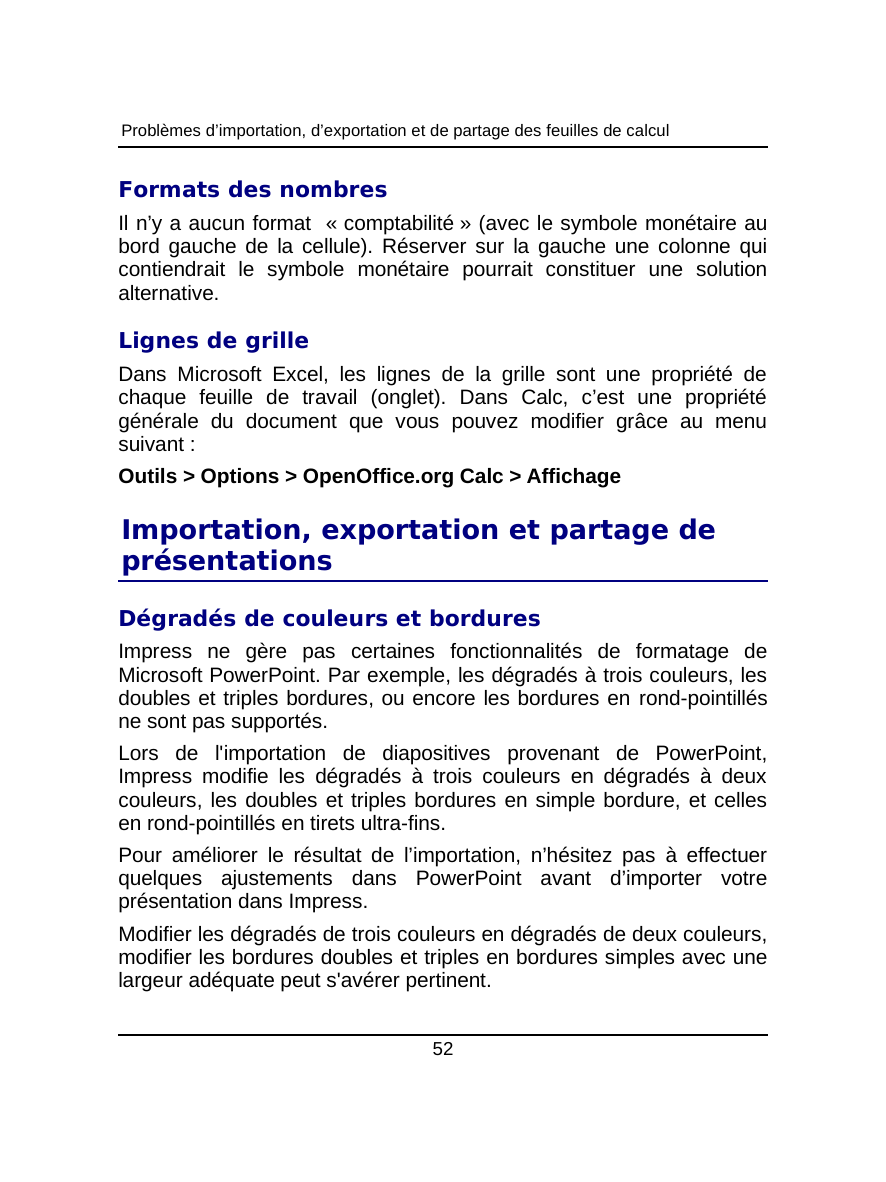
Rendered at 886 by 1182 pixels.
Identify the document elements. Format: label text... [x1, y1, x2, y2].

subtitle Lignes de grille [118, 328, 768, 354]
text Outils > Options > OpenOffice.org Calc > Affichage [118, 464, 768, 488]
subtitle Importation, exportation et partage de présentations [118, 511, 768, 580]
text Pour améliorer le résultat de l’importation, n’hésitez pas à effectuer quelques ajustements dans PowerPoint avant d’importer votre présentation dans Impress. [118, 844, 768, 913]
text Dans Microsoft Excel, les lignes de la grille sont une propriété de chaque feuille de travail (onglet). Dans Calc, c’est une propriété générale du document que vous pouvez modifier grâce au menu suivant : [118, 363, 768, 456]
text Il n’y a aucun format « comptabilité » (avec le symbole monétaire au bord gauche de la cellule). Réserver sur la gauche une colonne qui contiendrait le symbole monétaire pourrait constituer une solution alternative. [118, 212, 768, 304]
text Lors de l'importation de diapositives provenant de PowerPoint, Impress modifie les dégradés à trois couleurs en dégradés à deux couleurs, les doubles et triples bordures en simple bordure, et celles en rond-pointillés en tirets ultra-fins. [118, 742, 768, 835]
text Impress ne gère pas certaines fonctionnalités de formatage de Microsoft PowerPoint. Par exemple, les dégradés à trois couleurs, les doubles et triples bordures, ou encore les bordures en rond-pointillés ne sont pas supportés. [118, 640, 768, 733]
subtitle Dégradés de couleurs et bordures [118, 606, 768, 631]
subtitle Formats des nombres [118, 177, 768, 203]
text Modifier les dégradés de trois couleurs en dégradés de deux couleurs, modifier les bordures doubles et triples en bordures simples avec une largeur adéquate peut s'avérer pertinent. [118, 922, 768, 992]
